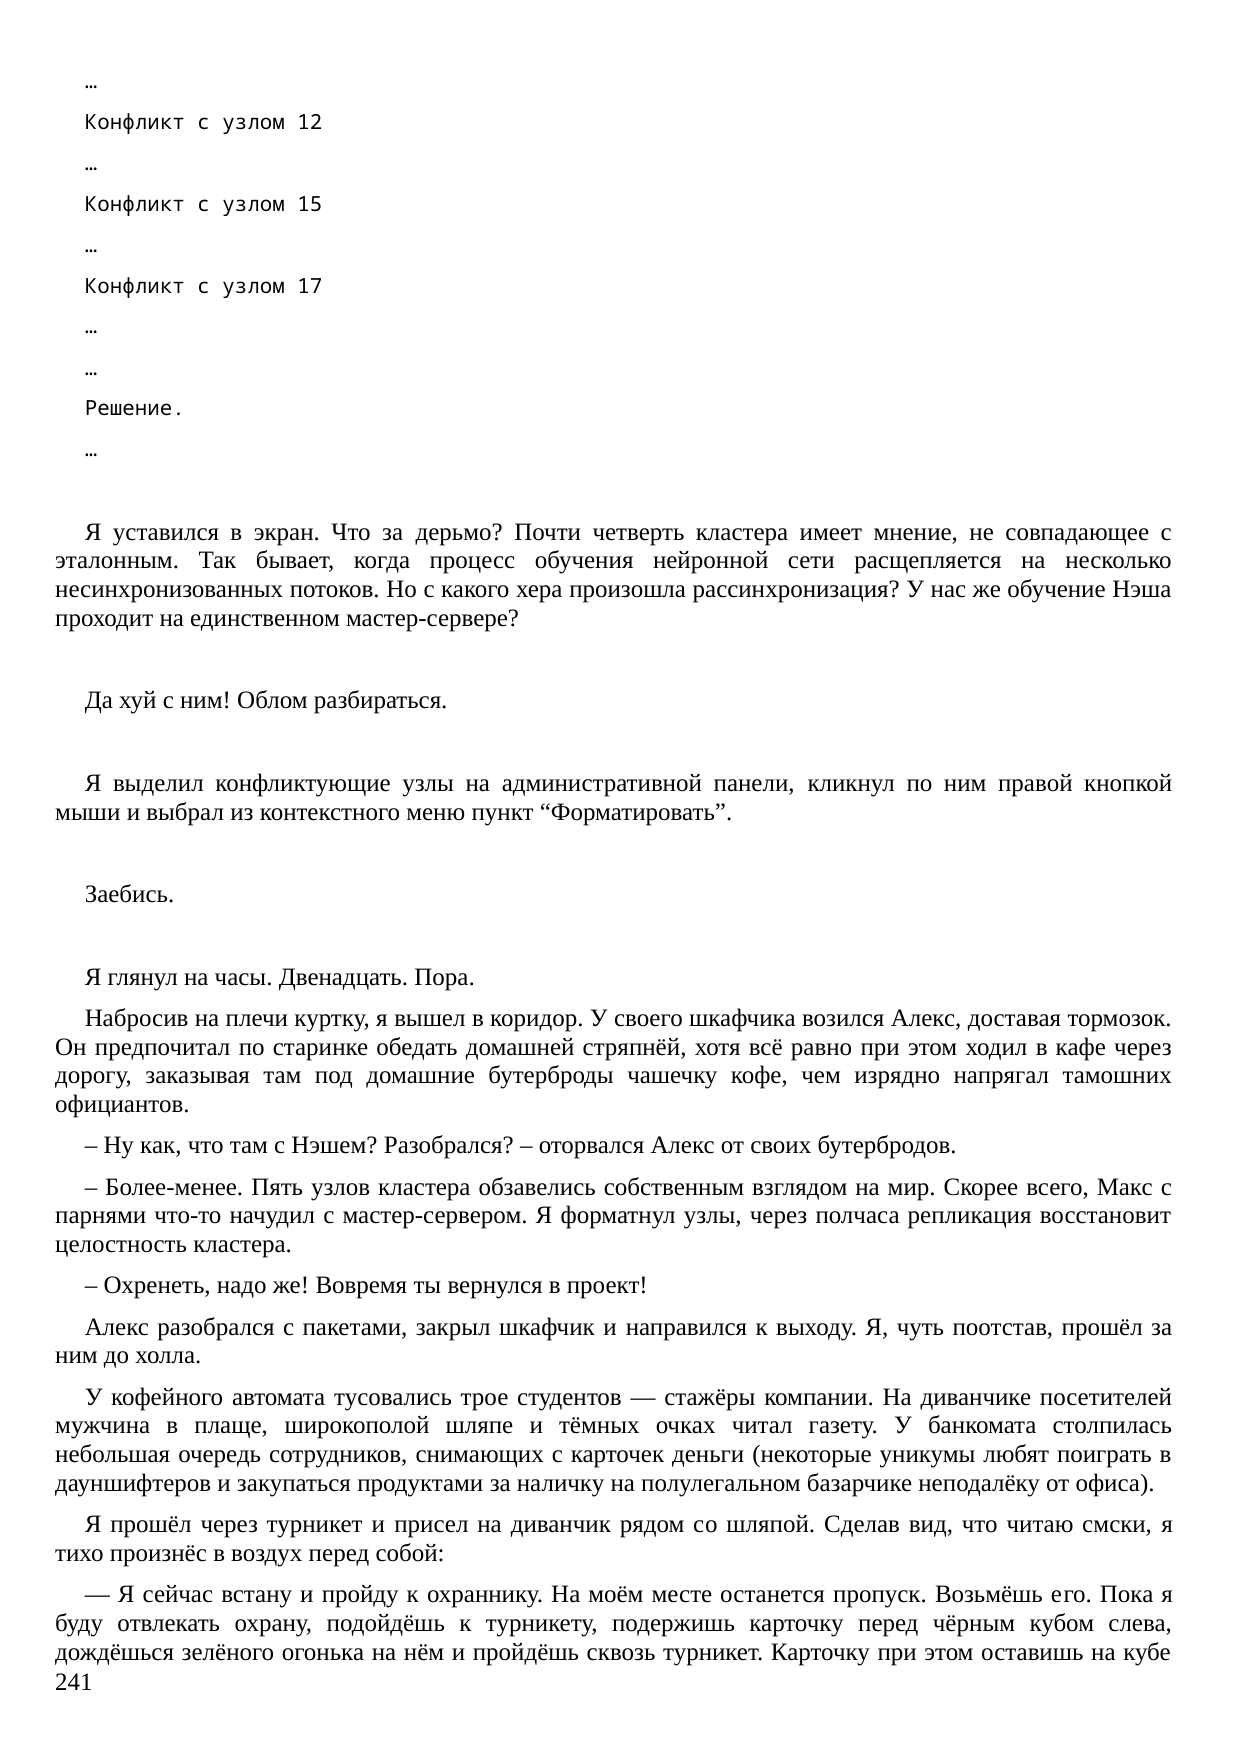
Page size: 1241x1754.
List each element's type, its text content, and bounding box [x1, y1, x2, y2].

text Набросив на плечи куртку, я вышел в коридор. У своего шкафчика возился Алекс, доставая тормозок. Он предпочитал по старинке обедать домашней стряпнёй, хотя всё равно при этом ходил в кафе через дорогу, заказывая там под домашние бутерброды чашечку кофе, чем изрядно напрягал тамошних официантов. [55, 1003, 1173, 1118]
text Конфликт с узлом 17 [55, 271, 1173, 299]
text – Более-менее. Пять узлов кластера обзавелись собственным взглядом на мир. Скорее всего, Макс с парнями что-то начудил с мастер-сервером. Я форматнул узлы, через полчаса репликация восстановит целостность кластера. [55, 1172, 1173, 1258]
text … [55, 230, 1173, 258]
text Да хуй с ним! Облом разбираться. [55, 685, 1173, 714]
text – Ну как, что там с Нэшем? Разобрался? – оторвался Алекс от своих бутербродов. [55, 1130, 1173, 1159]
text Конфликт с узлом 15 [55, 189, 1173, 217]
text – Охренеть, надо же! Вовремя ты вернулся в проект! [55, 1270, 1173, 1299]
text — Я сейчас встану и пройду к охраннику. На моём месте останется пропуск. Возьмёшь его. Пока я буду отвлекать охрану, подойдёшь к турникету, подержишь карточку перед чёрным кубом слева, дождёшься зелёного огонька на нём и пройдёшь сквозь турникет. Карточку при этом оставишь на кубе [55, 1579, 1173, 1665]
text Я глянул на часы. Двенадцать. Пора. [55, 962, 1173, 990]
text … [55, 66, 1173, 94]
text … [55, 148, 1173, 176]
text У кофейного автомата тусовались трое студентов — стажёры компании. На диванчике посетителей мужчина в плаще, широкополой шляпе и тёмных очках читал газету. У банкомата столпилась небольшая очередь сотрудников, снимающих с карточек деньги (некоторые уникумы любят поиграть в дауншифтеров и закупаться продуктами за наличку на полулегальном базарчике неподалёку от офиса). [55, 1382, 1173, 1497]
text … [55, 312, 1173, 340]
text Я уставился в экран. Что за дерьмо? Почти четверть кластера имеет мнение, не совпадающее с эталонным. Так бывает, когда процесс обучения нейронной сети расщепляется на несколько несинхронизованных потоков. Но с какого хера произошла рассинхронизация? У нас же обучение Нэша проходит на единственном мастер-сервере? [55, 517, 1173, 632]
text Решение. [55, 393, 1173, 422]
text Алекс разобрался с пакетами, закрыл шкафчик и направился к выходу. Я, чуть поотстав, прошёл за ним до холла. [55, 1312, 1173, 1369]
text Я выделил конфликтующие узлы на административной панели, кликнул по ним правой кнопкой мыши и выбрал из контекстного меню пункт “Форматировать”. [55, 768, 1173, 825]
text … [55, 353, 1173, 381]
text … [55, 434, 1173, 463]
text Я прошёл через турникет и присел на диванчик рядом со шляпой. Сделав вид, что читаю смски, я тихо произнёс в воздух перед собой: [55, 1509, 1173, 1567]
text Заебись. [55, 879, 1173, 908]
text Конфликт с узлом 12 [55, 107, 1173, 135]
